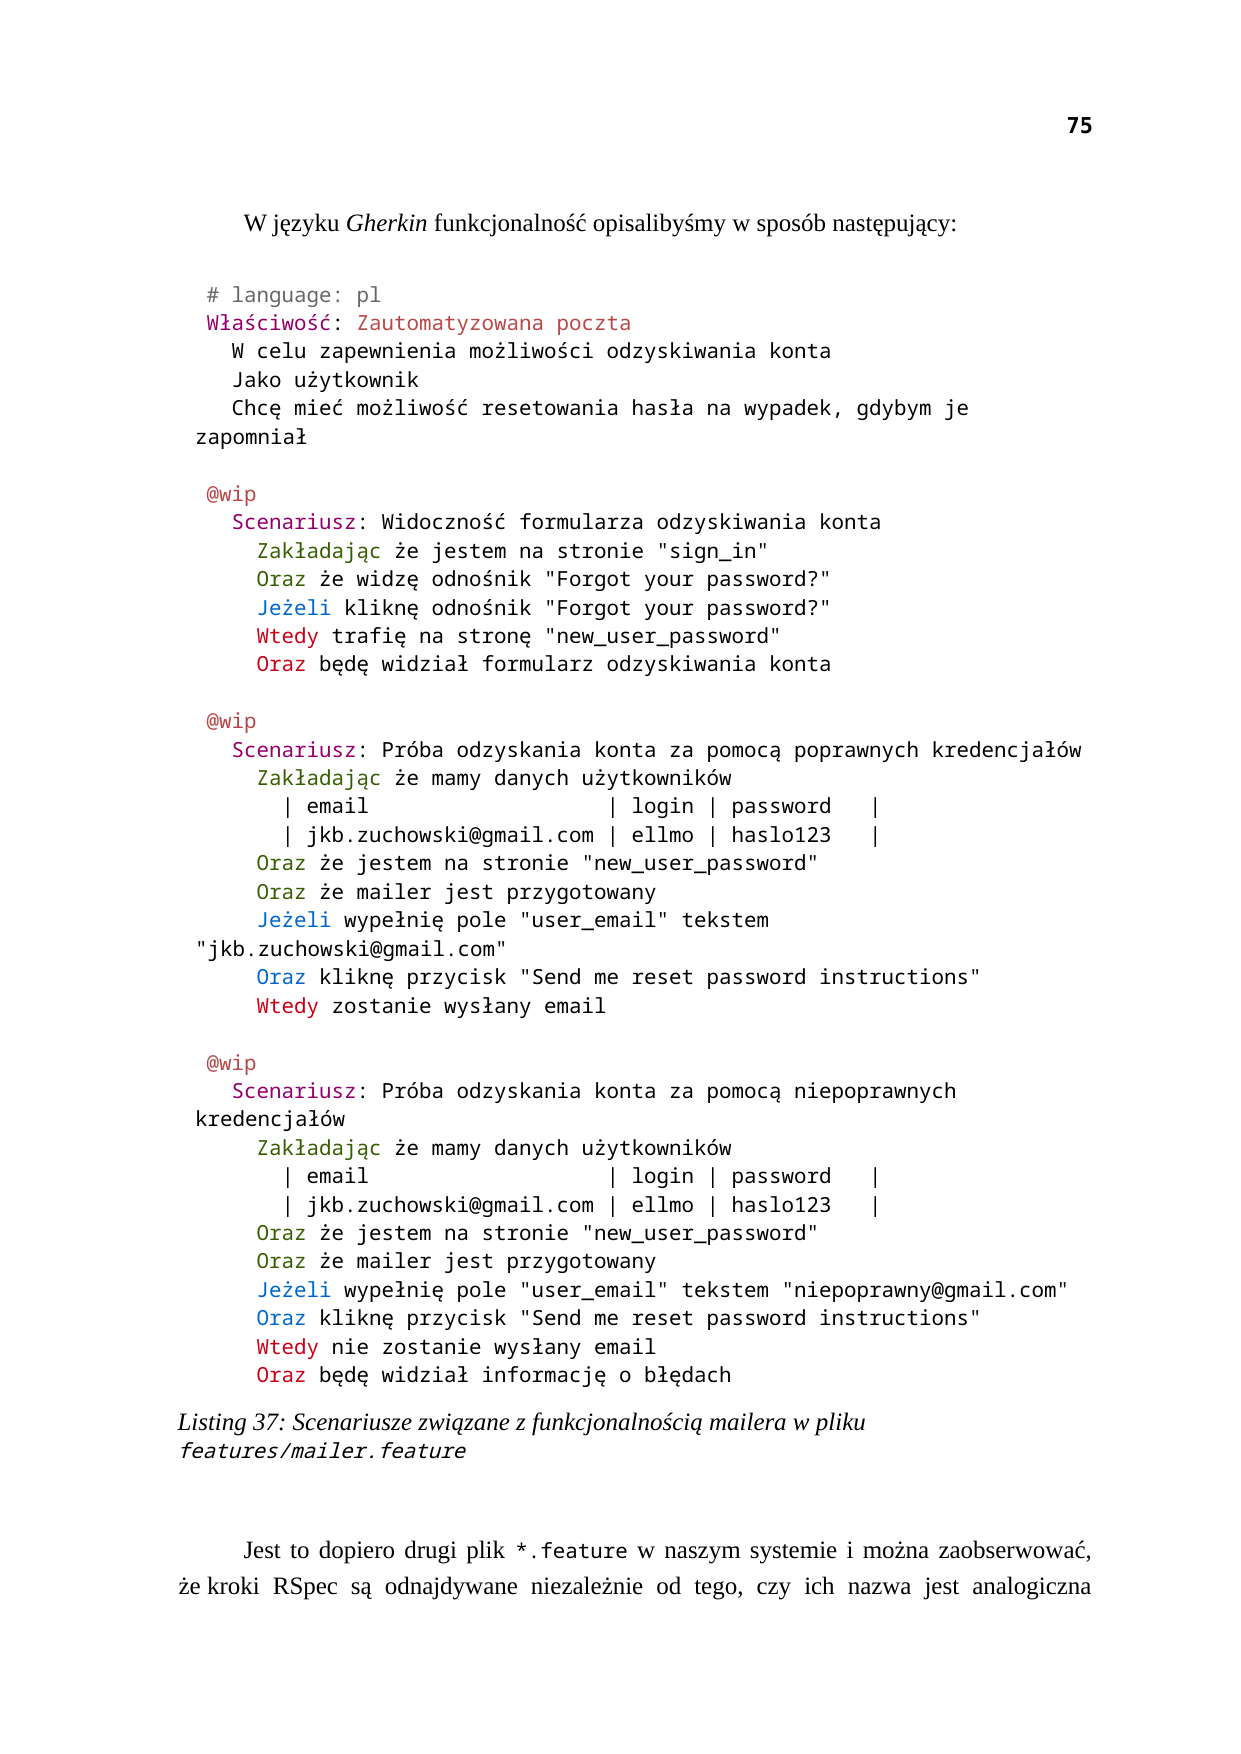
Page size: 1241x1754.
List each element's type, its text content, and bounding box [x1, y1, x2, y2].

text W języku Gherkin funkcjonalność opisalibyśmy w sposób następujący: [178, 203, 1093, 239]
list Listing 37: Scenariusze związane z funkcjonalnością mailera w pliku features/mailer.feature [177, 1407, 1093, 1464]
table_header # language: pl Właściwość: Zautomatyzowana poczta W celu zapewnienia możliwości odzyskiwania konta Jako użytkownik Chcę mieć możliwość resetowania hasła na wypadek, gdybym je zapomniał @wip Scenariusz: Widoczność formularza odzyskiwania konta Zakładając że jestem na stronie "sign_in" Oraz że widzę odnośnik "Forgot your password?" Jeżeli kliknę odnośnik "Forgot your password?" Wtedy trafię na stronę "new_user_password" Oraz będę widział formularz odzyskiwania konta @wip Scenariusz: Próba odzyskania konta za pomocą poprawnych kredencjałów Zakładając że mamy danych użytkowników | email | login | password | | jkb.zuchowski@gmail.com | ellmo | haslo123 | Oraz że jestem na stronie "new_user_password" Oraz że mailer jest przygotowany Jeżeli wypełnię pole "user_email" tekstem "jkb.zuchowski@gmail.com" Oraz kliknę przycisk "Send me reset password instructions" Wtedy zostanie wysłany email @wip Scenariusz: Próba odzyskania konta za pomocą niepoprawnych kredencjałów Zakładając że mamy danych użytkowników | email | login | password | | jkb.zuchowski@gmail.com | ellmo | haslo123 | Oraz że jestem na stronie "new_user_password" Oraz że mailer jest przygotowany Jeżeli wypełnię pole "user_email" tekstem "niepoprawny@gmail.com" Oraz kliknę przycisk "Send me reset password instructions" Wtedy nie zostanie wysłany email Oraz będę widział informację o błędach [177, 274, 1093, 1394]
text Jest to dopiero drugi plik *.feature w naszym systemie i można zaobserwować, że kroki RSpec są odnajdywane niezależnie od tego, czy ich nazwa jest analogiczna [178, 1531, 1093, 1601]
